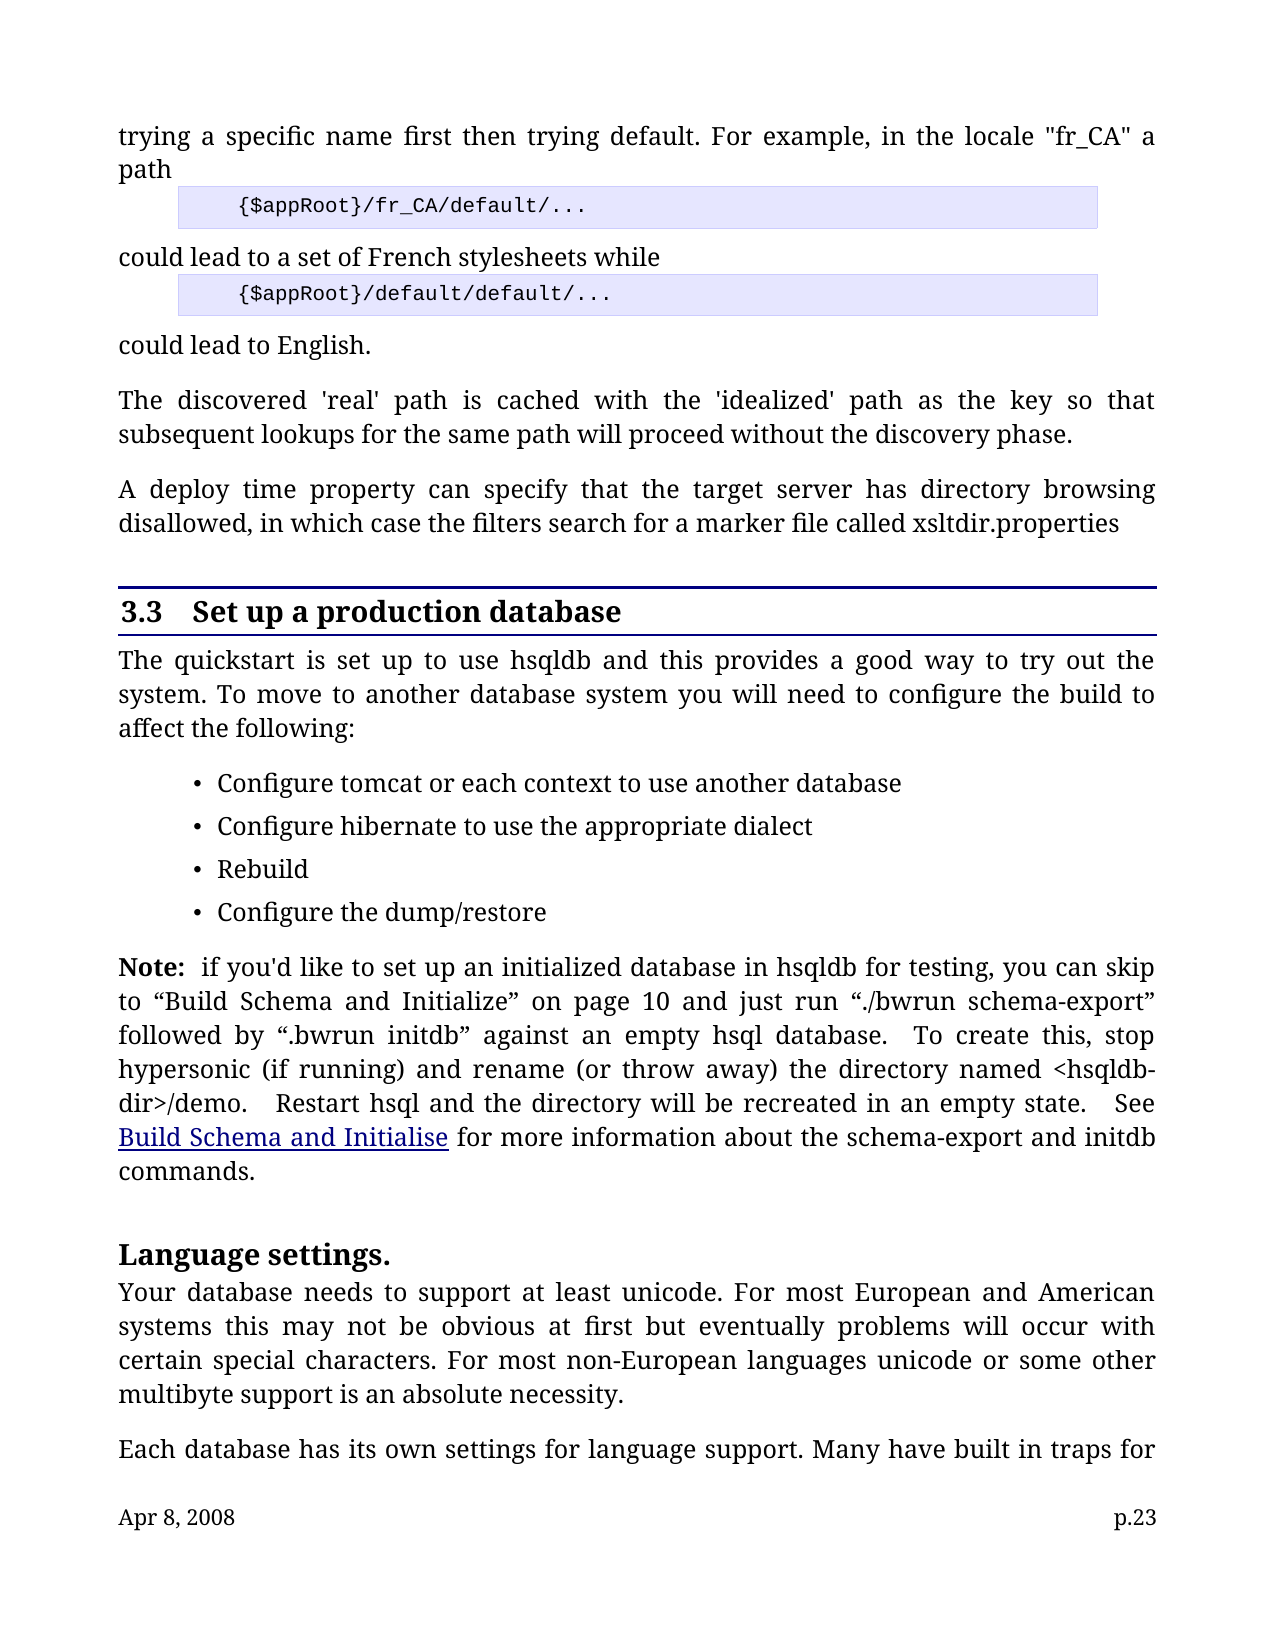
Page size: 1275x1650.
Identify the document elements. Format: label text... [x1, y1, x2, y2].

subtitle Set up a production database [118, 589, 1157, 634]
text Each database has its own settings for language support. Many have built in traps for [118, 1432, 1157, 1466]
text The quickstart is set up to use hsqldb and this provides a good way to try out the system. To move to another database system you will need to configure the build to affect the following: [118, 642, 1157, 744]
text trying a specific name first then trying default. For example, in the locale "fr_CA" a path [118, 118, 1157, 186]
text {$appRoot}/default/default/... [179, 275, 1097, 315]
list Configure hibernate to use the appropriate dialect [193, 808, 1157, 843]
text {$appRoot}/fr_CA/default/... [179, 187, 1097, 228]
text Your database needs to support at least unicode. For most European and American systems this may not be obvious at first but eventually problems will occur with certain special characters. For most non-European languages unicode or some other multibyte support is an absolute necessity. [118, 1274, 1157, 1411]
text could lead to English. [118, 327, 1157, 361]
text could lead to a set of French stylesheets while [118, 240, 1157, 274]
list Rebuild [193, 852, 1157, 886]
text A deploy time property can specify that the target server has directory browsing disallowed, in which case the filters search for a marker file called xsltdir.properties [118, 472, 1157, 540]
text The discovered 'real' path is cached with the 'idealized' path as the key so that subsequent lookups for the same path will proceed without the discovery phase. [118, 382, 1157, 451]
subtitle Language settings. [118, 1235, 1157, 1274]
list Configure tomcat or each context to use another database [193, 766, 1157, 799]
list Configure the dump/restore [193, 894, 1157, 929]
text Note: if you'd like to set up an initialized database in hsqldb for testing, you can skip to “Build Schema and Initialize” on page 10 and just run “./bwrun schema-export” followed by “.bwrun initdb” against an empty hsql database. To create this, stop hypersonic (if running) and rename (or throw away) the directory named <hsqldb-dir>/demo. Restart hsql and the directory will be recreated in an empty state. See Build Schema and Initialise for more information about the schema-export and initdb commands. [118, 950, 1157, 1188]
